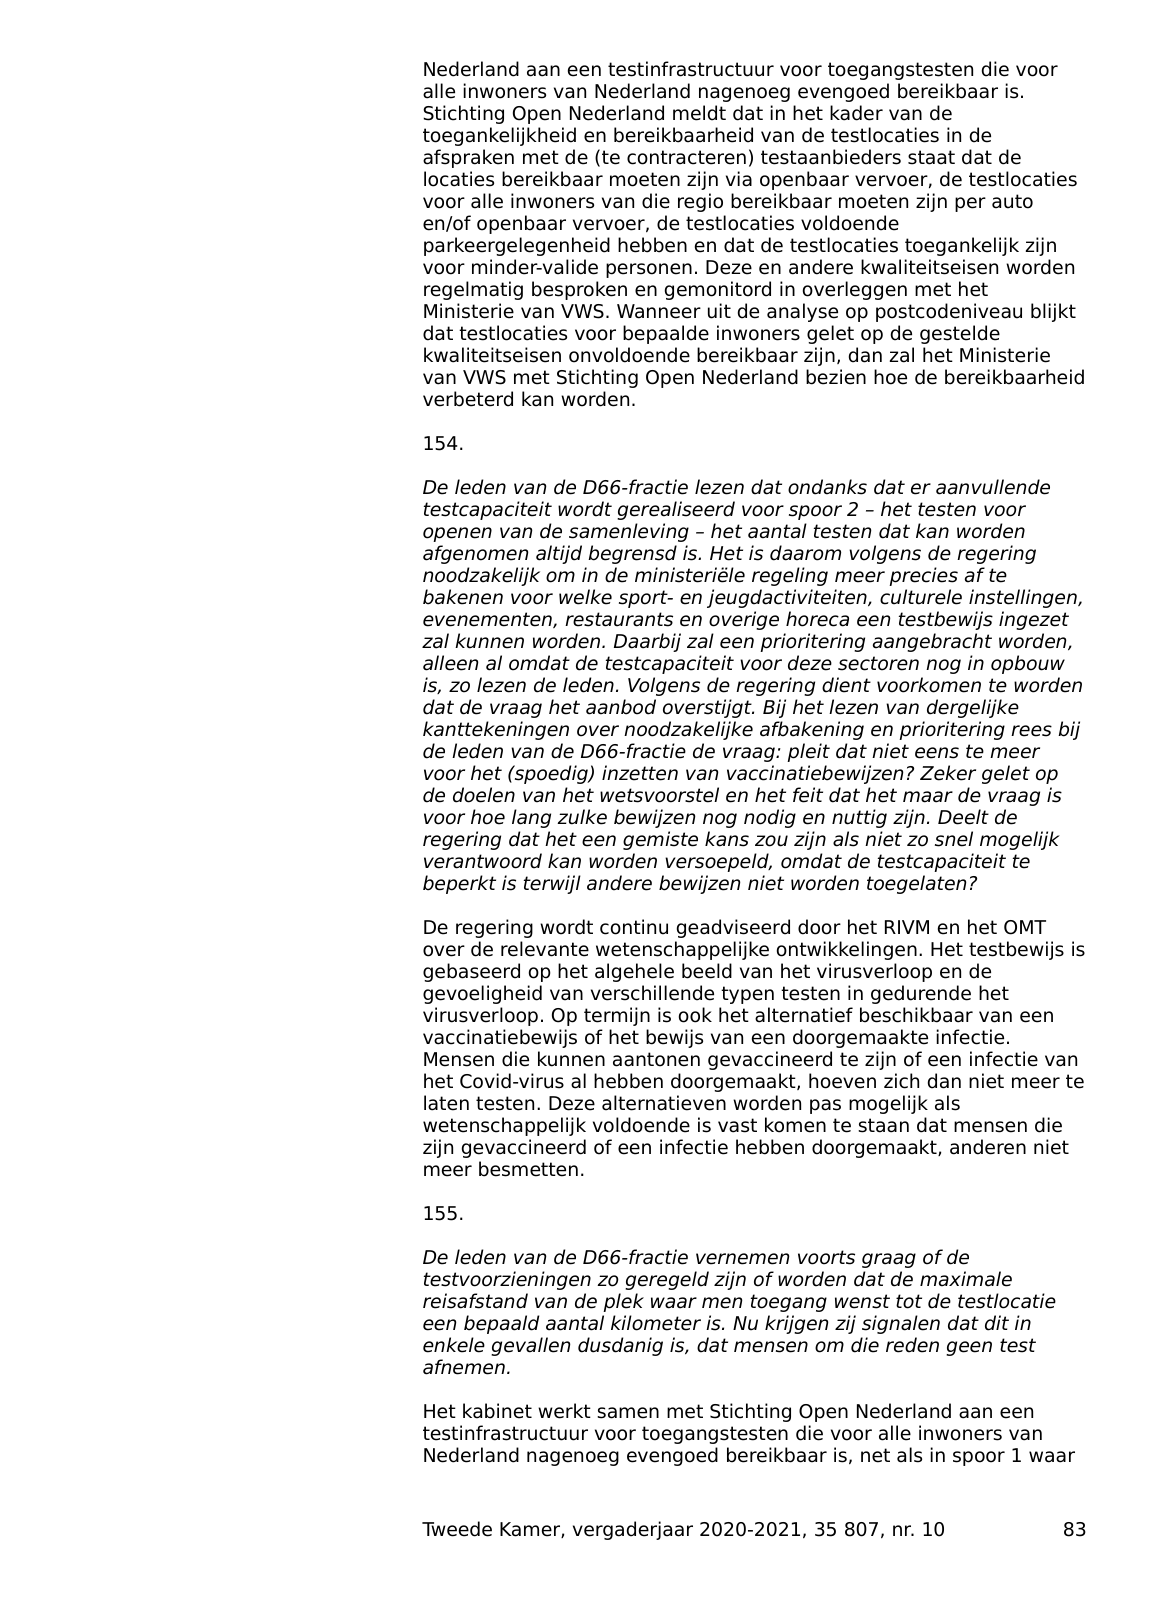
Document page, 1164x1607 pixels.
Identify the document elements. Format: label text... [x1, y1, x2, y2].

text 154. [422, 433, 1087, 455]
text 155. [422, 1203, 1087, 1225]
text Het kabinet werkt samen met Stichting Open Nederland aan een testinfrastructuur voor toegangstesten die voor alle inwoners van Nederland nagenoeg evengoed bereikbaar is, net als in spoor 1 waar [422, 1401, 1087, 1467]
text Nederland aan een testinfrastructuur voor toegangstesten die voor alle inwoners van Nederland nagenoeg evengoed bereikbaar is. Stichting Open Nederland meldt dat in het kader van de toegankelijkheid en bereikbaarheid van de testlocaties in de afspraken met de (te contracteren) testaanbieders staat dat de locaties bereikbaar moeten zijn via openbaar vervoer, de testlocaties voor alle inwoners van die regio bereikbaar moeten zijn per auto en/of openbaar vervoer, de testlocaties voldoende parkeergelegenheid hebben en dat de testlocaties toegankelijk zijn voor minder-valide personen. Deze en andere kwaliteitseisen worden regelmatig besproken en gemonitord in overleggen met het Ministerie van VWS. Wanneer uit de analyse op postcodeniveau blijkt dat testlocaties voor bepaalde inwoners gelet op de gestelde kwaliteitseisen onvoldoende bereikbaar zijn, dan zal het Ministerie van VWS met Stichting Open Nederland bezien hoe de bereikbaarheid verbeterd kan worden. [422, 59, 1087, 411]
text De regering wordt continu geadviseerd door het RIVM en het OMT over de relevante wetenschappelijke ontwikkelingen. Het testbewijs is gebaseerd op het algehele beeld van het virusverloop en de gevoeligheid van verschillende typen testen in gedurende het virusverloop. Op termijn is ook het alternatief beschikbaar van een vaccinatiebewijs of het bewijs van een doorgemaakte infectie. Mensen die kunnen aantonen gevaccineerd te zijn of een infectie van het Covid-virus al hebben doorgemaakt, hoeven zich dan niet meer te laten testen. Deze alternatieven worden pas mogelijk als wetenschappelijk voldoende is vast komen te staan dat mensen die zijn gevaccineerd of een infectie hebben doorgemaakt, anderen niet meer besmetten. [422, 917, 1087, 1181]
text De leden van de D66-fractie lezen dat ondanks dat er aanvullende testcapaciteit wordt gerealiseerd voor spoor 2 – het testen voor openen van de samenleving – het aantal testen dat kan worden afgenomen altijd begrensd is. Het is daarom volgens de regering noodzakelijk om in de ministeriële regeling meer precies af te bakenen voor welke sport- en jeugdactiviteiten, culturele instellingen, evenementen, restaurants en overige horeca een testbewijs ingezet zal kunnen worden. Daarbij zal een prioritering aangebracht worden, alleen al omdat de testcapaciteit voor deze sectoren nog in opbouw is, zo lezen de leden. Volgens de regering dient voorkomen te worden dat de vraag het aanbod overstijgt. Bij het lezen van dergelijke kanttekeningen over noodzakelijke afbakening en prioritering rees bij de leden van de D66-fractie de vraag: pleit dat niet eens te meer voor het (spoedig) inzetten van vaccinatiebewijzen? Zeker gelet op de doelen van het wetsvoorstel en het feit dat het maar de vraag is voor hoe lang zulke bewijzen nog nodig en nuttig zijn. Deelt de regering dat het een gemiste kans zou zijn als niet zo snel mogelijk verantwoord kan worden versoepeld, omdat de testcapaciteit te beperkt is terwijl andere bewijzen niet worden toegelaten? [422, 477, 1087, 895]
text De leden van de D66-fractie vernemen voorts graag of de testvoorzieningen zo geregeld zijn of worden dat de maximale reisafstand van de plek waar men toegang wenst tot de testlocatie een bepaald aantal kilometer is. Nu krijgen zij signalen dat dit in enkele gevallen dusdanig is, dat mensen om die reden geen test afnemen. [422, 1247, 1087, 1379]
